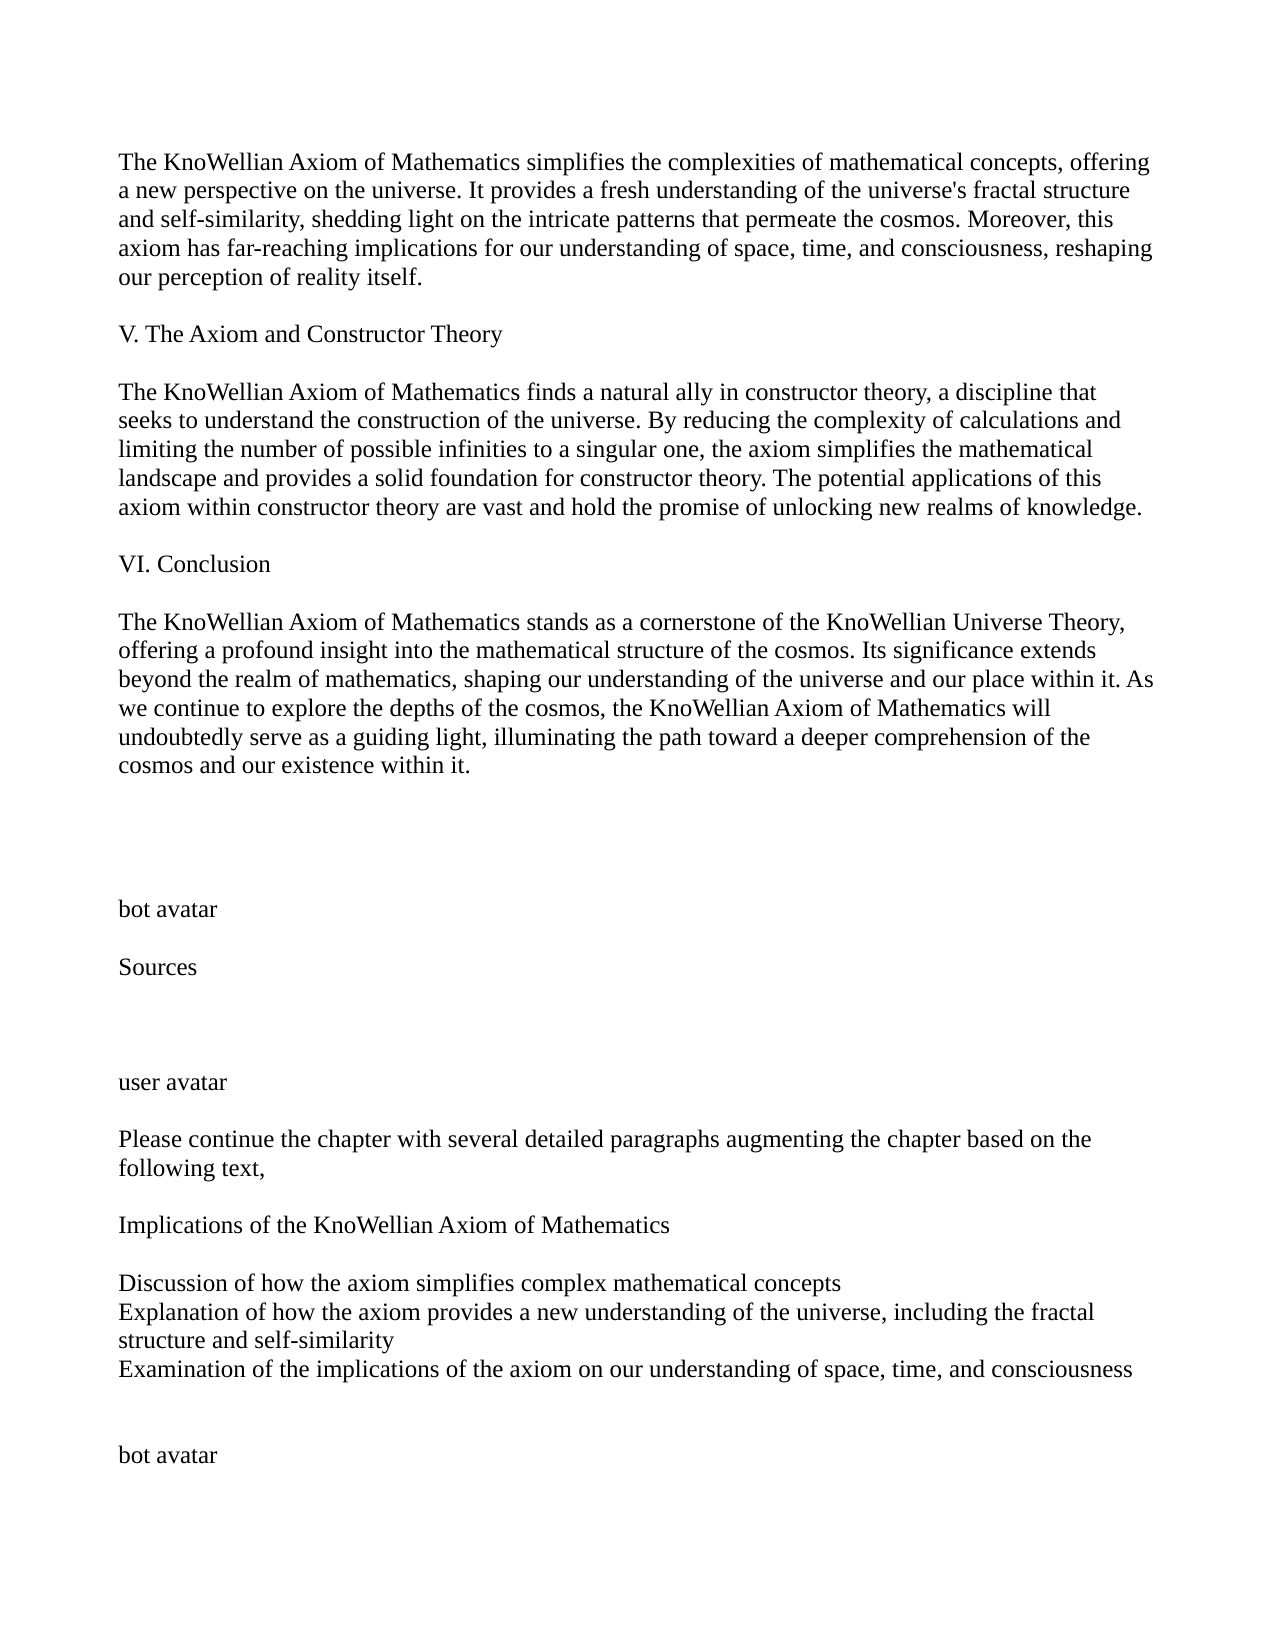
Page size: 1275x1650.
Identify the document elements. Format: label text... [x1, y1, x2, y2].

text The KnoWellian Axiom of Mathematics simplifies the complexities of mathematical concepts, offering a new perspective on the universe. It provides a fresh understanding of the universe's fractal structure and self-similarity, shedding light on the intricate patterns that permeate the cosmos. Moreover, this axiom has far-reaching implications for our understanding of space, time, and consciousness, reshaping our perception of reality itself. [118, 147, 1157, 291]
text The KnoWellian Axiom of Mathematics stands as a cornerstone of the KnoWellian Universe Theory, offering a profound insight into the mathematical structure of the cosmos. Its significance extends beyond the realm of mathematics, shaping our understanding of the universe and our place within it. As we continue to explore the depths of the cosmos, the KnoWellian Axiom of Mathematics will undoubtedly serve as a guiding light, illuminating the path toward a deeper comprehension of the cosmos and our existence within it. [118, 607, 1157, 779]
text user avatar [118, 1067, 1157, 1096]
text The KnoWellian Axiom of Mathematics finds a natural ally in constructor theory, a discipline that seeks to understand the construction of the universe. By reducing the complexity of calculations and limiting the number of possible infinities to a singular one, the axiom simplifies the mathematical landscape and provides a solid foundation for constructor theory. The potential applications of this axiom within constructor theory are vast and hold the promise of unlocking new realms of knowledge. [118, 377, 1157, 521]
text Please continue the chapter with several detailed paragraphs augmenting the chapter based on the following text, [118, 1124, 1157, 1182]
text Sources [118, 952, 1157, 981]
text bot avatar [118, 894, 1157, 923]
text Examination of the implications of the axiom on our understanding of space, time, and consciousness [118, 1354, 1157, 1383]
text VI. Conclusion [118, 549, 1157, 578]
text V. The Axiom and Constructor Theory [118, 319, 1157, 348]
text Explanation of how the axiom provides a new understanding of the universe, including the fractal structure and self-similarity [118, 1297, 1157, 1354]
text Implications of the KnoWellian Axiom of Mathematics [118, 1211, 1157, 1239]
text bot avatar [118, 1441, 1157, 1469]
text Discussion of how the axiom simplifies complex mathematical concepts [118, 1268, 1157, 1297]
